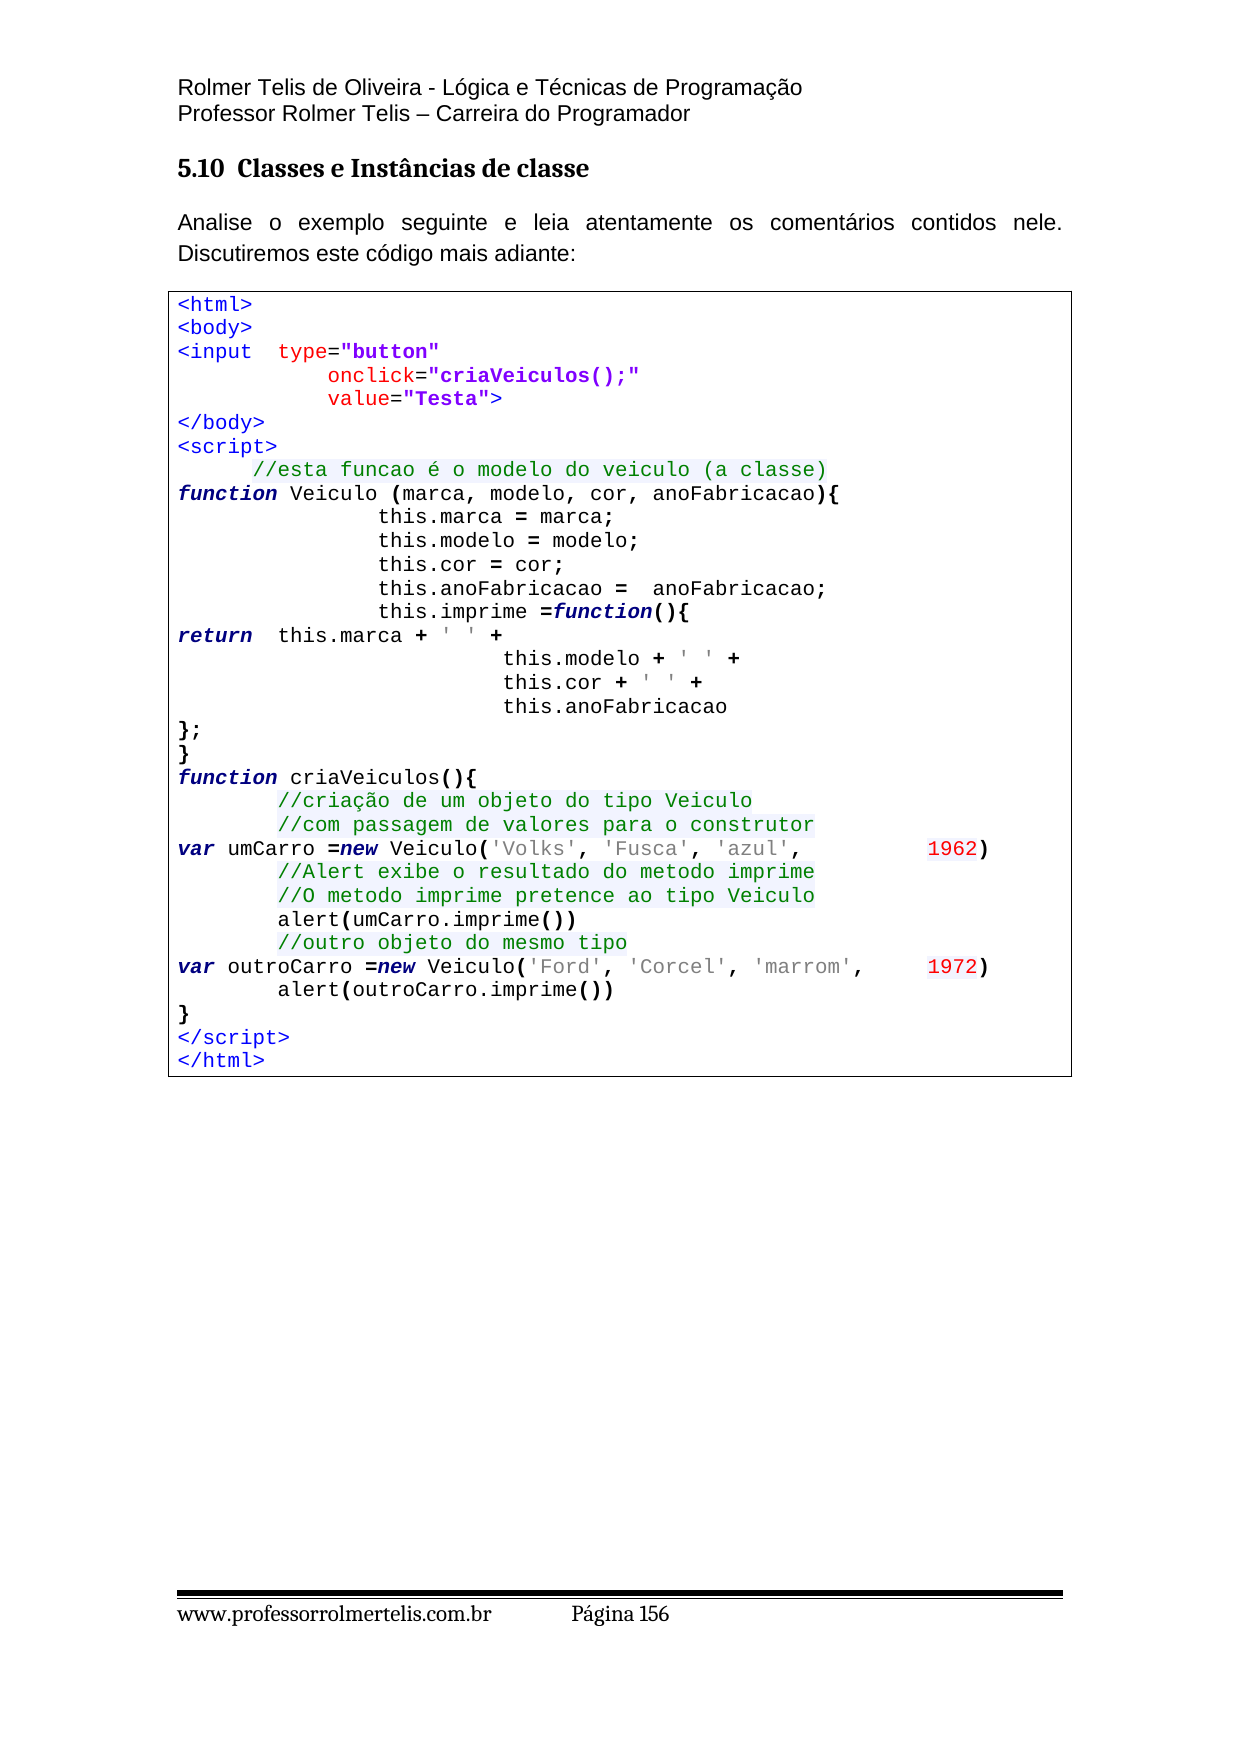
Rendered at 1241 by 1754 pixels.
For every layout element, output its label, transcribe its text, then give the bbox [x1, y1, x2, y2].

text function criaVeiculos(){ [177, 767, 1063, 790]
text alert(outroCarro.imprime()) [177, 979, 1063, 1003]
text </html> [169, 1047, 1071, 1076]
text this.modelo + ' ' + [177, 648, 1063, 672]
text this.anoFabricacao = anoFabricacao; [177, 577, 1063, 601]
text return this.marca + ' ' + [177, 625, 1063, 648]
text <script> [177, 436, 1063, 459]
text this.imprime =function(){ [177, 601, 1063, 625]
text //O metodo imprime pretence ao tipo Veiculo [177, 885, 1063, 908]
text } [177, 743, 1063, 767]
text }; [177, 719, 1063, 743]
text this.cor = cor; [177, 554, 1063, 577]
text <body> [177, 317, 1063, 341]
subtitle Classes e Instâncias de classe [177, 153, 1063, 184]
text <html> [169, 292, 1071, 317]
text //criação de um objeto do tipo Veiculo [177, 790, 1063, 814]
text alert(umCarro.imprime()) [177, 908, 1063, 932]
text this.marca = marca; [177, 507, 1063, 530]
text <input type="button" [177, 341, 1063, 365]
text Analise o exemplo seguinte e leia atentamente os comentários contidos nele. Discutiremos este código mais adiante: [177, 209, 1063, 266]
text this.anoFabricacao [177, 696, 1063, 719]
text value="Testa"> [177, 388, 1063, 412]
text //esta funcao é o modelo do veiculo (a classe) [177, 459, 1063, 483]
text function Veiculo (marca, modelo, cor, anoFabricacao){ [177, 483, 1063, 507]
text </script> [177, 1027, 1063, 1047]
text //Alert exibe o resultado do metodo imprime [177, 861, 1063, 885]
text onclick="criaVeiculos();" [177, 365, 1063, 388]
text </body> [177, 412, 1063, 436]
text //outro objeto do mesmo tipo [177, 932, 1063, 956]
text var umCarro =new Veiculo('Volks', 'Fusca', 'azul', 1962) [177, 838, 1063, 861]
text //com passagem de valores para o construtor [177, 814, 1063, 838]
text this.cor + ' ' + [177, 672, 1063, 696]
text } [177, 1003, 1063, 1027]
text this.modelo = modelo; [177, 530, 1063, 554]
text var outroCarro =new Veiculo('Ford', 'Corcel', 'marrom', 1972) [177, 956, 1063, 979]
